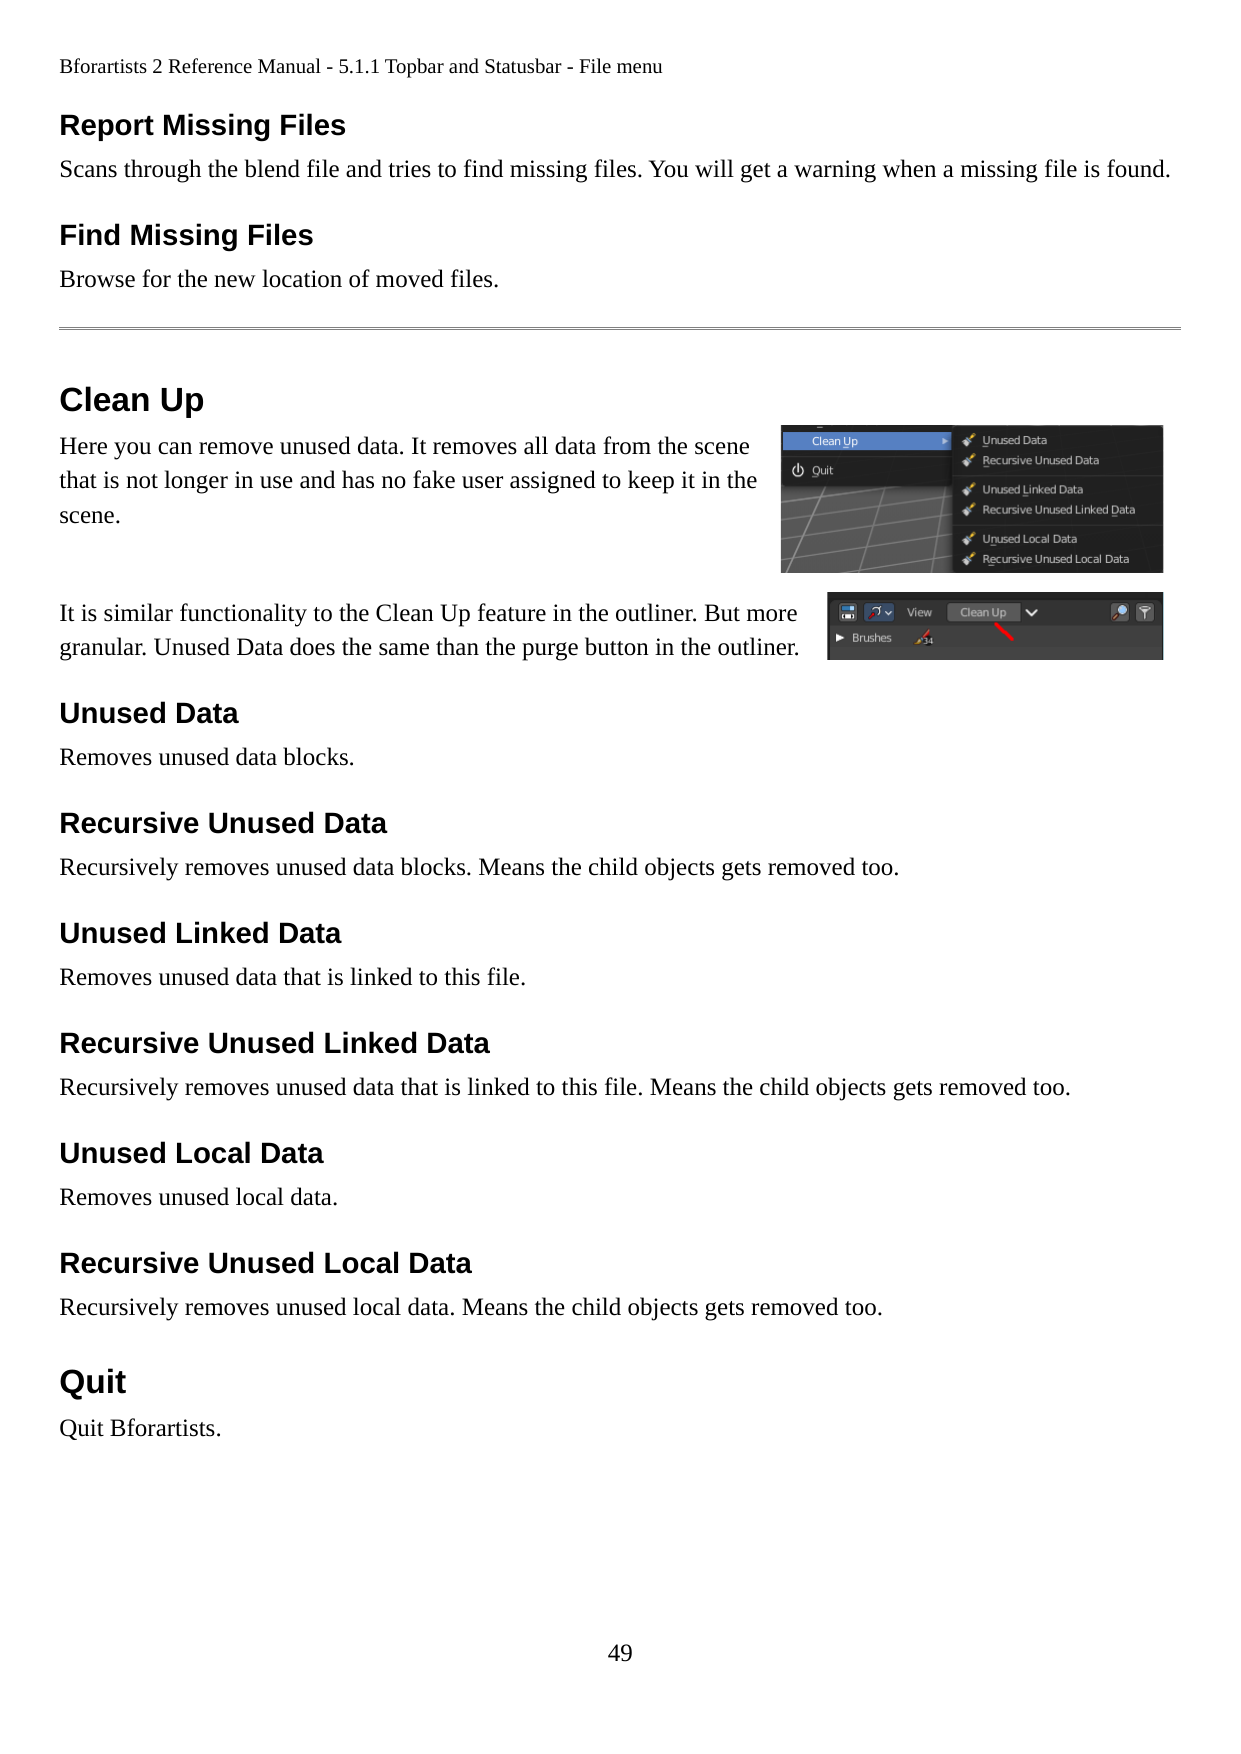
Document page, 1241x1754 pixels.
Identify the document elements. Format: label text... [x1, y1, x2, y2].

subtitle Recursive Unused Linked Data [59, 1026, 1181, 1059]
picture [827, 592, 1164, 660]
subtitle Recursive Unused Local Data [59, 1246, 1181, 1279]
text Here you can remove unused data. It removes all data from the scene that is not longer in use and has no fake user assigned to keep it in the scene. [59, 431, 780, 528]
text Browse for the new location of moved files. [59, 264, 1181, 292]
subtitle Unused Data [59, 696, 1181, 730]
text Quit Bforartists. [59, 1413, 1181, 1442]
text Scans through the blend file and tries to find missing files. You will get a warning when a missing file is found. [59, 154, 1181, 182]
subtitle Clean Up [59, 380, 1181, 418]
text It is similar functionality to the Clean Up feature in the outliner. But more granular. Unused Data does the same than the purge button in the outliner. [59, 598, 1181, 661]
text Removes unused data that is linked to this file. [59, 962, 1181, 991]
text Recursively removes unused local data. Means the child objects gets removed too. [59, 1292, 1181, 1321]
text Recursively removes unused data blocks. Means the child objects gets removed too. [59, 852, 1181, 881]
picture [780, 425, 1164, 573]
subtitle Unused Linked Data [59, 916, 1181, 949]
subtitle Quit [59, 1362, 1181, 1400]
subtitle Find Missing Files [59, 217, 1181, 251]
subtitle Report Missing Files [59, 107, 1181, 141]
text Removes unused local data. [59, 1182, 1181, 1211]
text Removes unused data blocks. [59, 742, 1181, 771]
subtitle Recursive Unused Data [59, 806, 1181, 840]
subtitle Unused Local Data [59, 1136, 1181, 1169]
text Recursively removes unused data that is linked to this file. Means the child objects gets removed too. [59, 1072, 1181, 1101]
